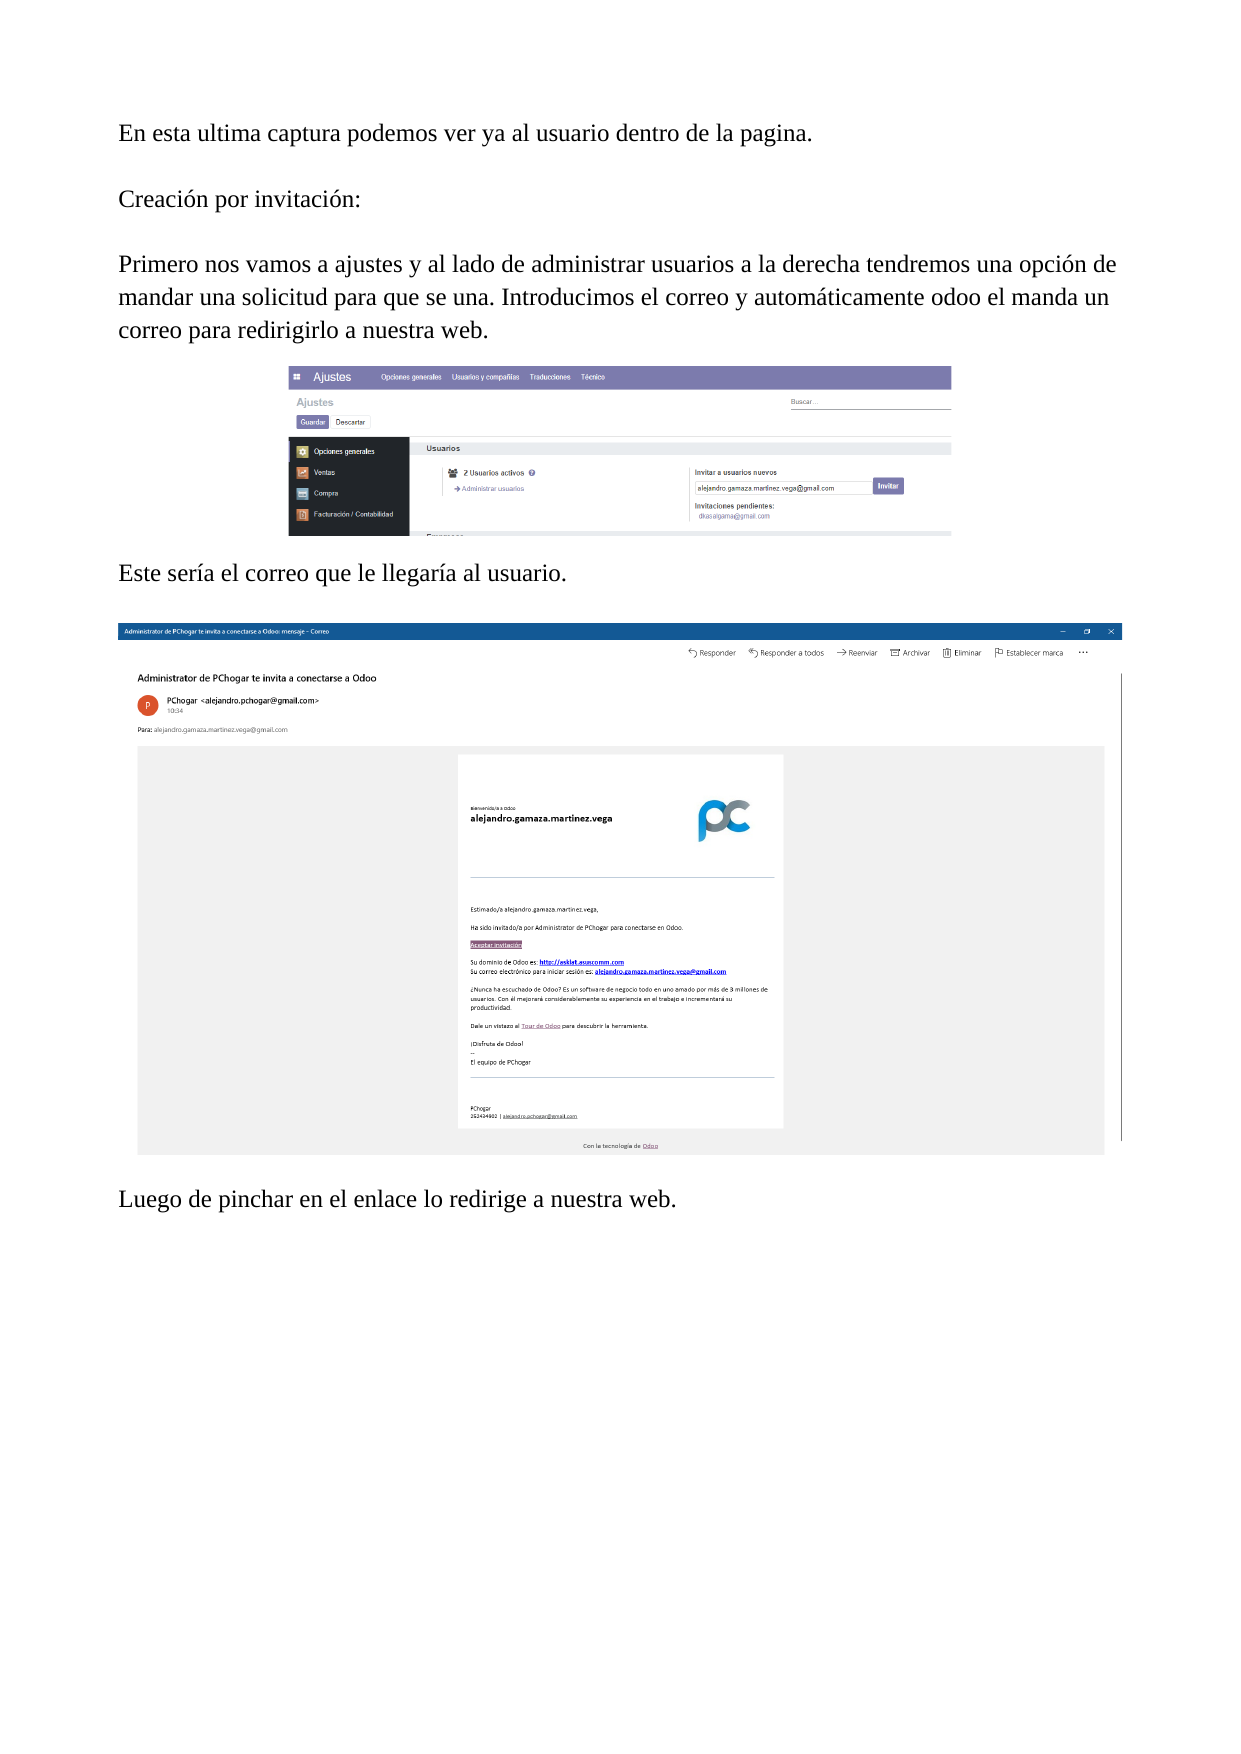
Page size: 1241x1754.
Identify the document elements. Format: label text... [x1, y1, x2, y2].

picture [118, 623, 1123, 1163]
text Este sería el correo que le llegaría al usuario. [118, 381, 1122, 586]
text Luego de pinchar en el enlace lo redirige a nuestra web. [118, 1163, 1122, 1213]
text En esta ultima captura podemos ver ya al usuario dentro de la pagina. [118, 118, 1122, 147]
text Creación por invitación: [118, 184, 1122, 212]
text Primero nos vamos a ajustes y al lado de administrar usuarios a la derecha tendremos una opción de mandar una solicitud para que se una. Introducimos el correo y automáticamente odoo el manda un correo para redirigirlo a nuestra web. [118, 249, 1122, 344]
